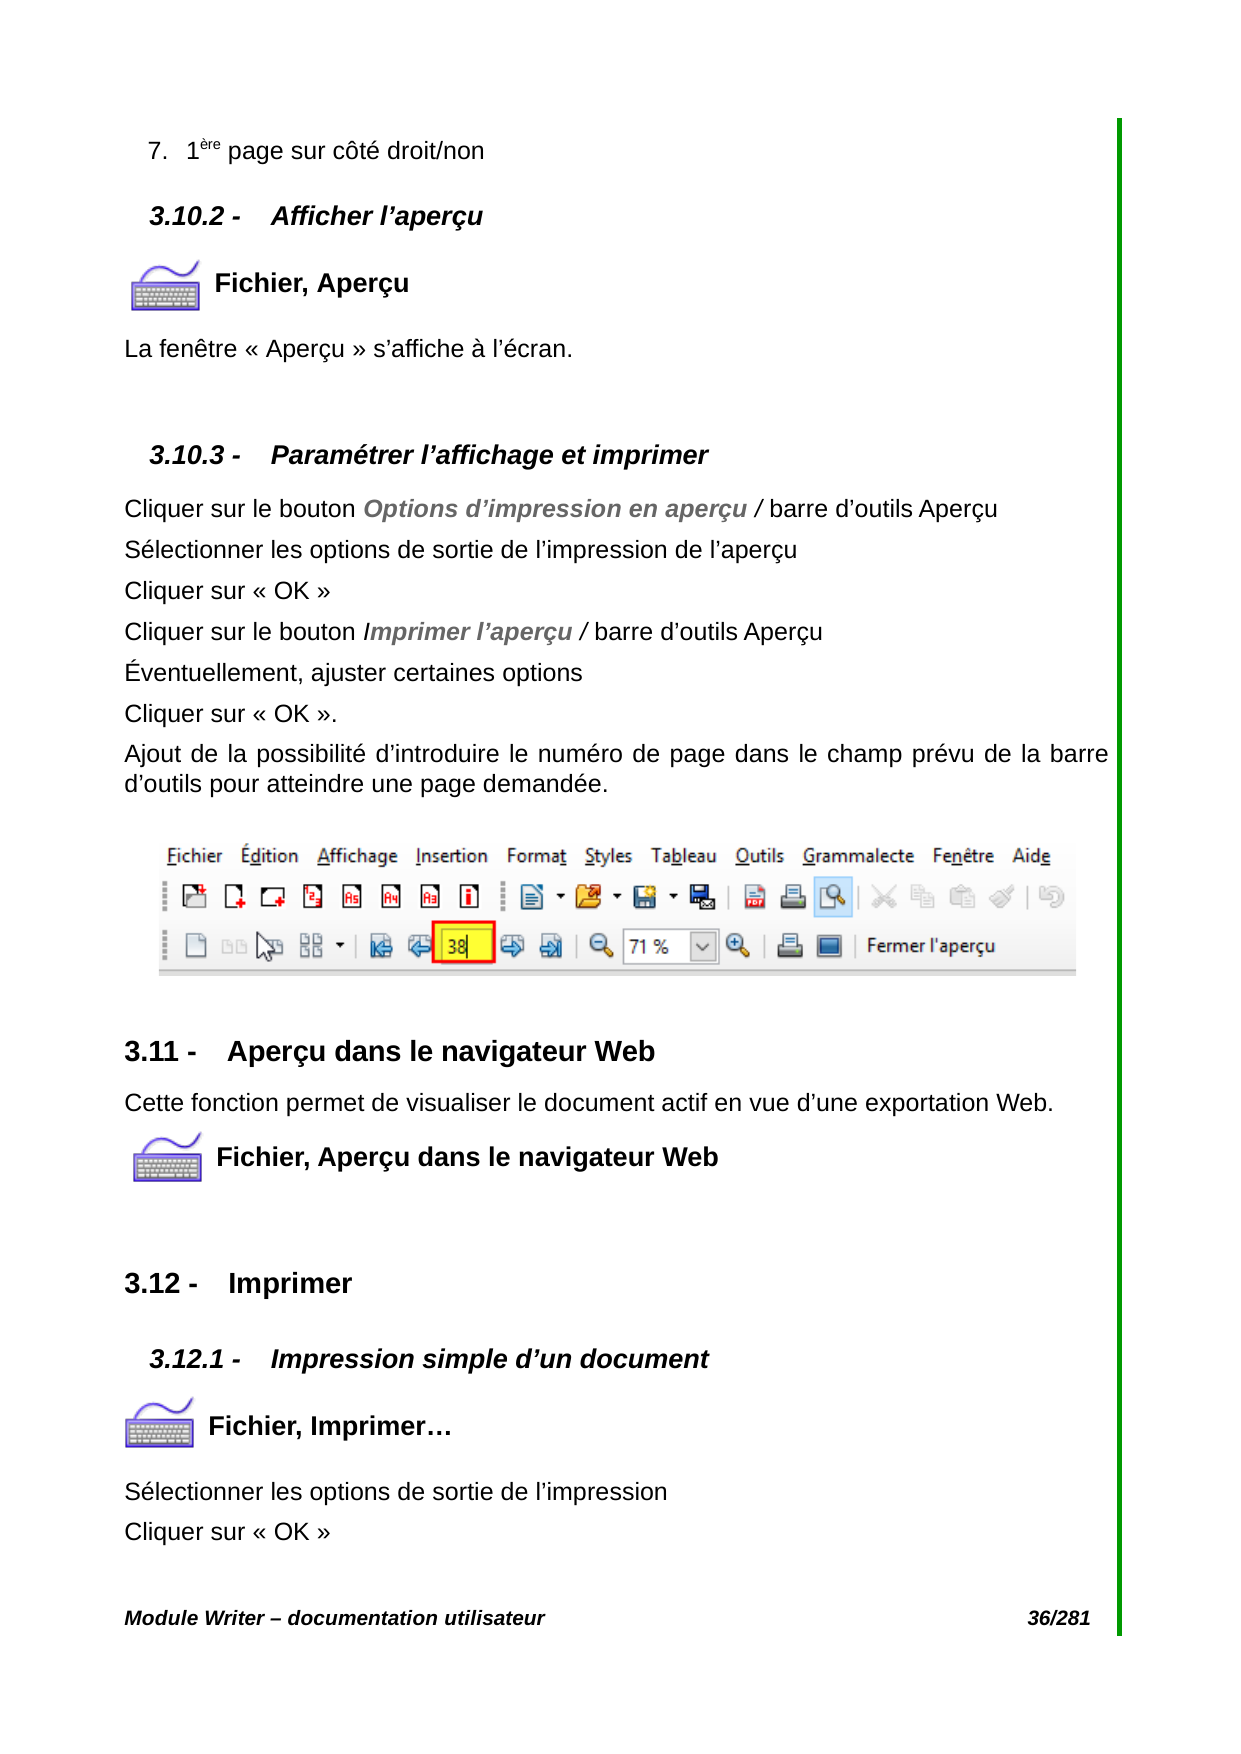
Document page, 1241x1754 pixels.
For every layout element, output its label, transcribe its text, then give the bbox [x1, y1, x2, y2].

table_cell [571, 124, 1055, 165]
text La fenêtre « Aperçu » s’affiche à l’écran. [124, 334, 1111, 363]
table_cell 7. 1ère page sur côté droit/non [148, 124, 571, 165]
subtitle Impression simple d’un document [149, 1343, 1111, 1374]
text Sélectionner les options de sortie de l’impression de l’aperçu [124, 535, 1111, 564]
picture [121, 1386, 197, 1462]
picture [127, 250, 203, 325]
text Cliquer sur « OK » [124, 576, 1111, 605]
text Sélectionner les options de sortie de l’impression [124, 1476, 1111, 1505]
subtitle Aperçu dans le navigateur Web [124, 1034, 1111, 1068]
picture [129, 1121, 205, 1196]
text Fichier, Imprimer… [197, 1410, 1111, 1441]
subtitle Paramétrer l’affichage et imprimer [149, 439, 1111, 470]
text Cette fonction permet de visualiser le document actif en vue d’une exportation Web. [124, 1088, 1111, 1117]
text Cliquer sur le bouton Options d’impression en aperçu / barre d’outils Aperçu [124, 494, 1111, 523]
subtitle Imprimer [124, 1266, 1111, 1299]
text Cliquer sur le bouton Imprimer l’aperçu / barre d’outils Aperçu [124, 617, 1111, 646]
text Ajout de la possibilité d’introduire le numéro de page dans le champ prévu de la barre d’outils pour atteindre une page demandée. [124, 739, 1111, 797]
subtitle Afficher l’aperçu [149, 200, 1111, 231]
text Fichier, Aperçu dans le navigateur Web [205, 1141, 1111, 1172]
text Fichier, Aperçu [203, 267, 1111, 298]
text Cliquer sur « OK ». [124, 698, 1111, 728]
picture [158, 843, 1077, 976]
text Cliquer sur « OK » [124, 1517, 1111, 1546]
text Éventuellement, ajuster certaines options [124, 658, 1111, 687]
